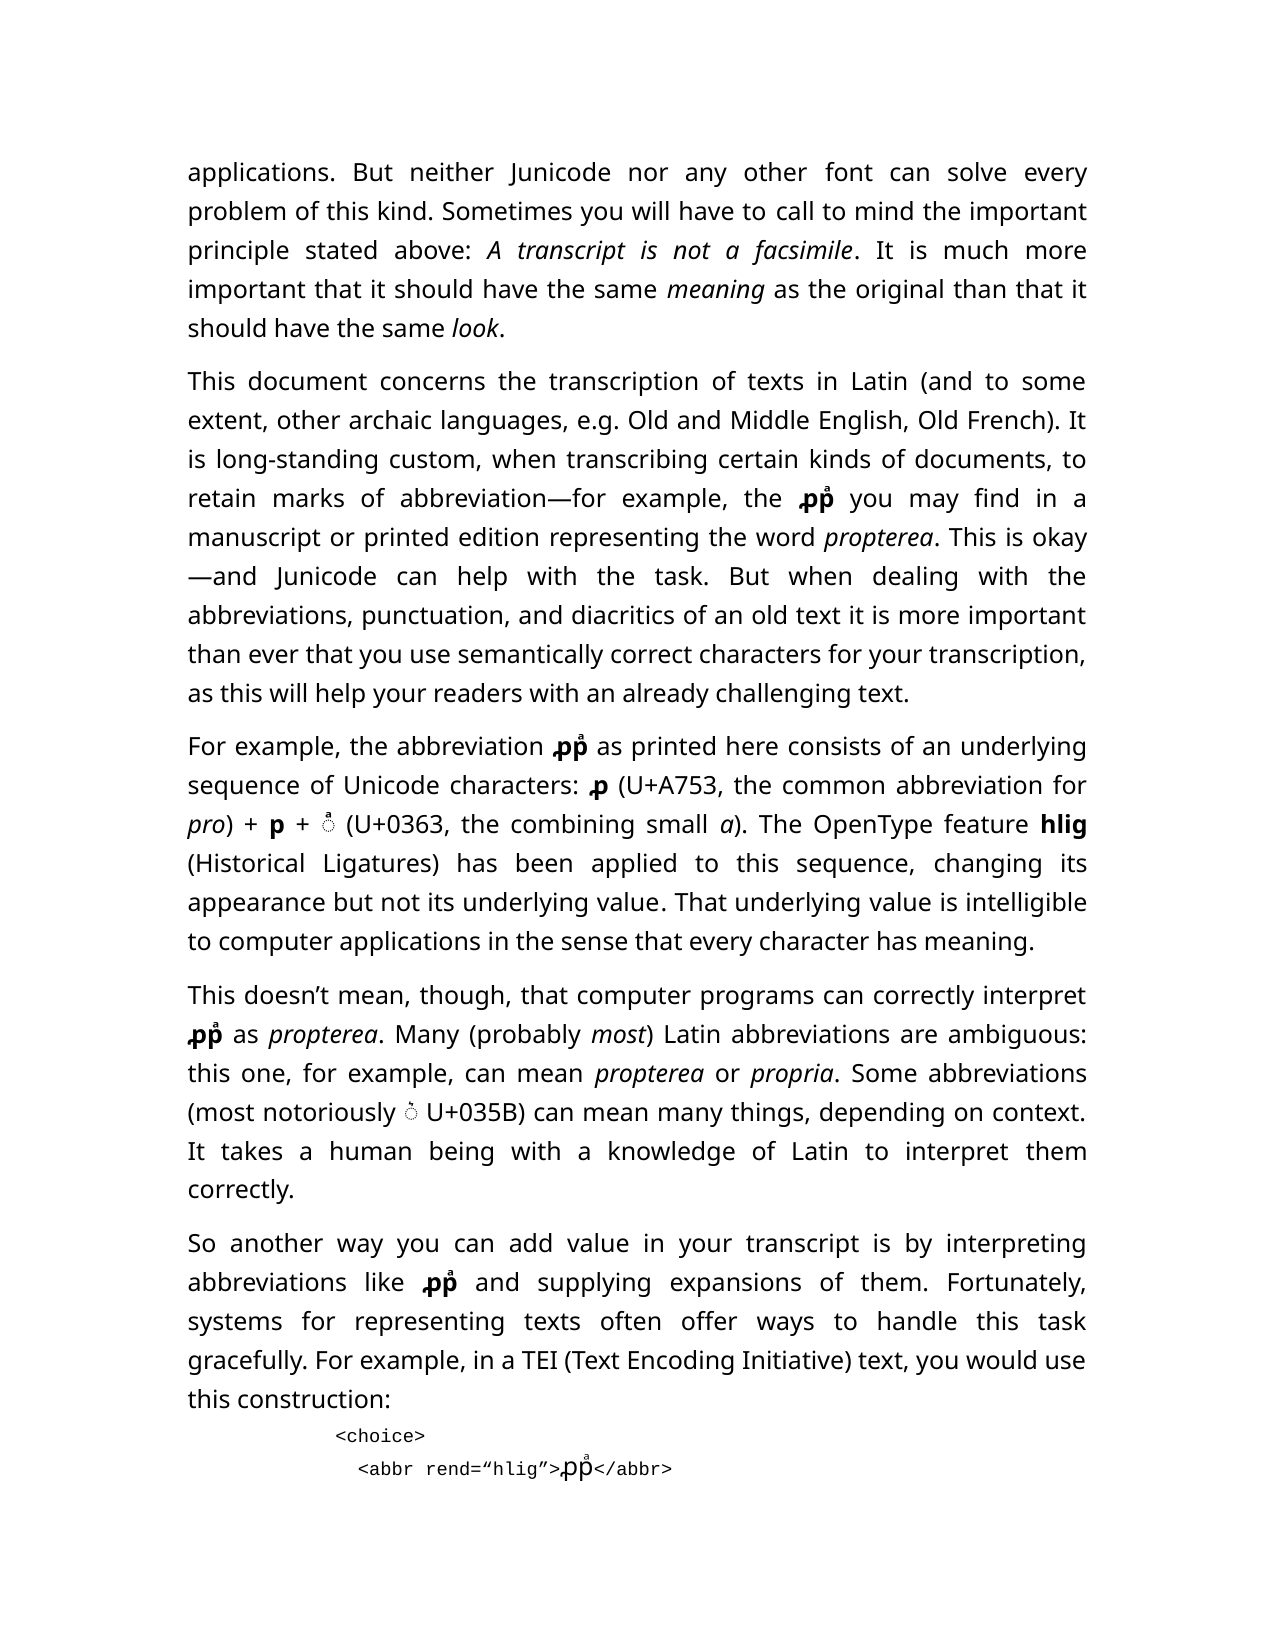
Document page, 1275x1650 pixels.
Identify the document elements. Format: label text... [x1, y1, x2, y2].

text This doesn’t mean, though, that computer programs can correctly interpret ꝓpͣ as propterea. Many (probably most) Latin abbreviations are ambiguous: this one, for example, can mean propterea or propria. Some abbreviations (most notoriously ◌͛ U+035B) can mean many things, depending on context. It takes a human being with a knowledge of Latin to interpret them correctly. [187, 973, 1087, 1207]
text This document concerns the transcription of texts in Latin (and to some extent, other archaic languages, e.g. Old and Middle English, Old French). It is long-standing custom, when transcribing certain kinds of documents, to retain marks of abbreviation—for example, the ꝓpͣ you may find in a manuscript or printed edition representing the word propterea. This is okay—and Junicode can help with the task. But when dealing with the abbreviations, punctuation, and diacritics of an old text it is more important than ever that you use semantically correct characters for your transcription, as this will help your readers with an already challenging text. [187, 359, 1087, 710]
text applications. But neither Junicode nor any other font can solve every problem of this kind. Sometimes you will have to call to mind the important principle stated above: A transcript is not a facsimile. It is much more important that it should have the same meaning as the original than that it should have the same look. [187, 150, 1087, 345]
text So another way you can add value in your transcript is by interpreting abbreviations like ꝓpͣ and supplying expansions of them. Fortunately, systems for representing texts often offer ways to handle this task gracefully. For example, in a TEI (Text Encoding Initiative) text, you would use this construction: [187, 1221, 1087, 1416]
text For example, the abbreviation ꝓpͣ as printed here consists of an underlying sequence of Unicode characters: ꝓ (U+A753, the common abbreviation for pro) + p + ◌ͣ (U+0363, the combining small a). The OpenType feature hlig (Historical Ligatures) has been applied to this sequence, changing its appearance but not its underlying value. That underlying value is intelligible to computer applications in the sense that every character has meaning. [187, 724, 1087, 958]
text <choice> <abbr rend=“hlig”>ꝓpͣ</abbr> [335, 1416, 1087, 1482]
